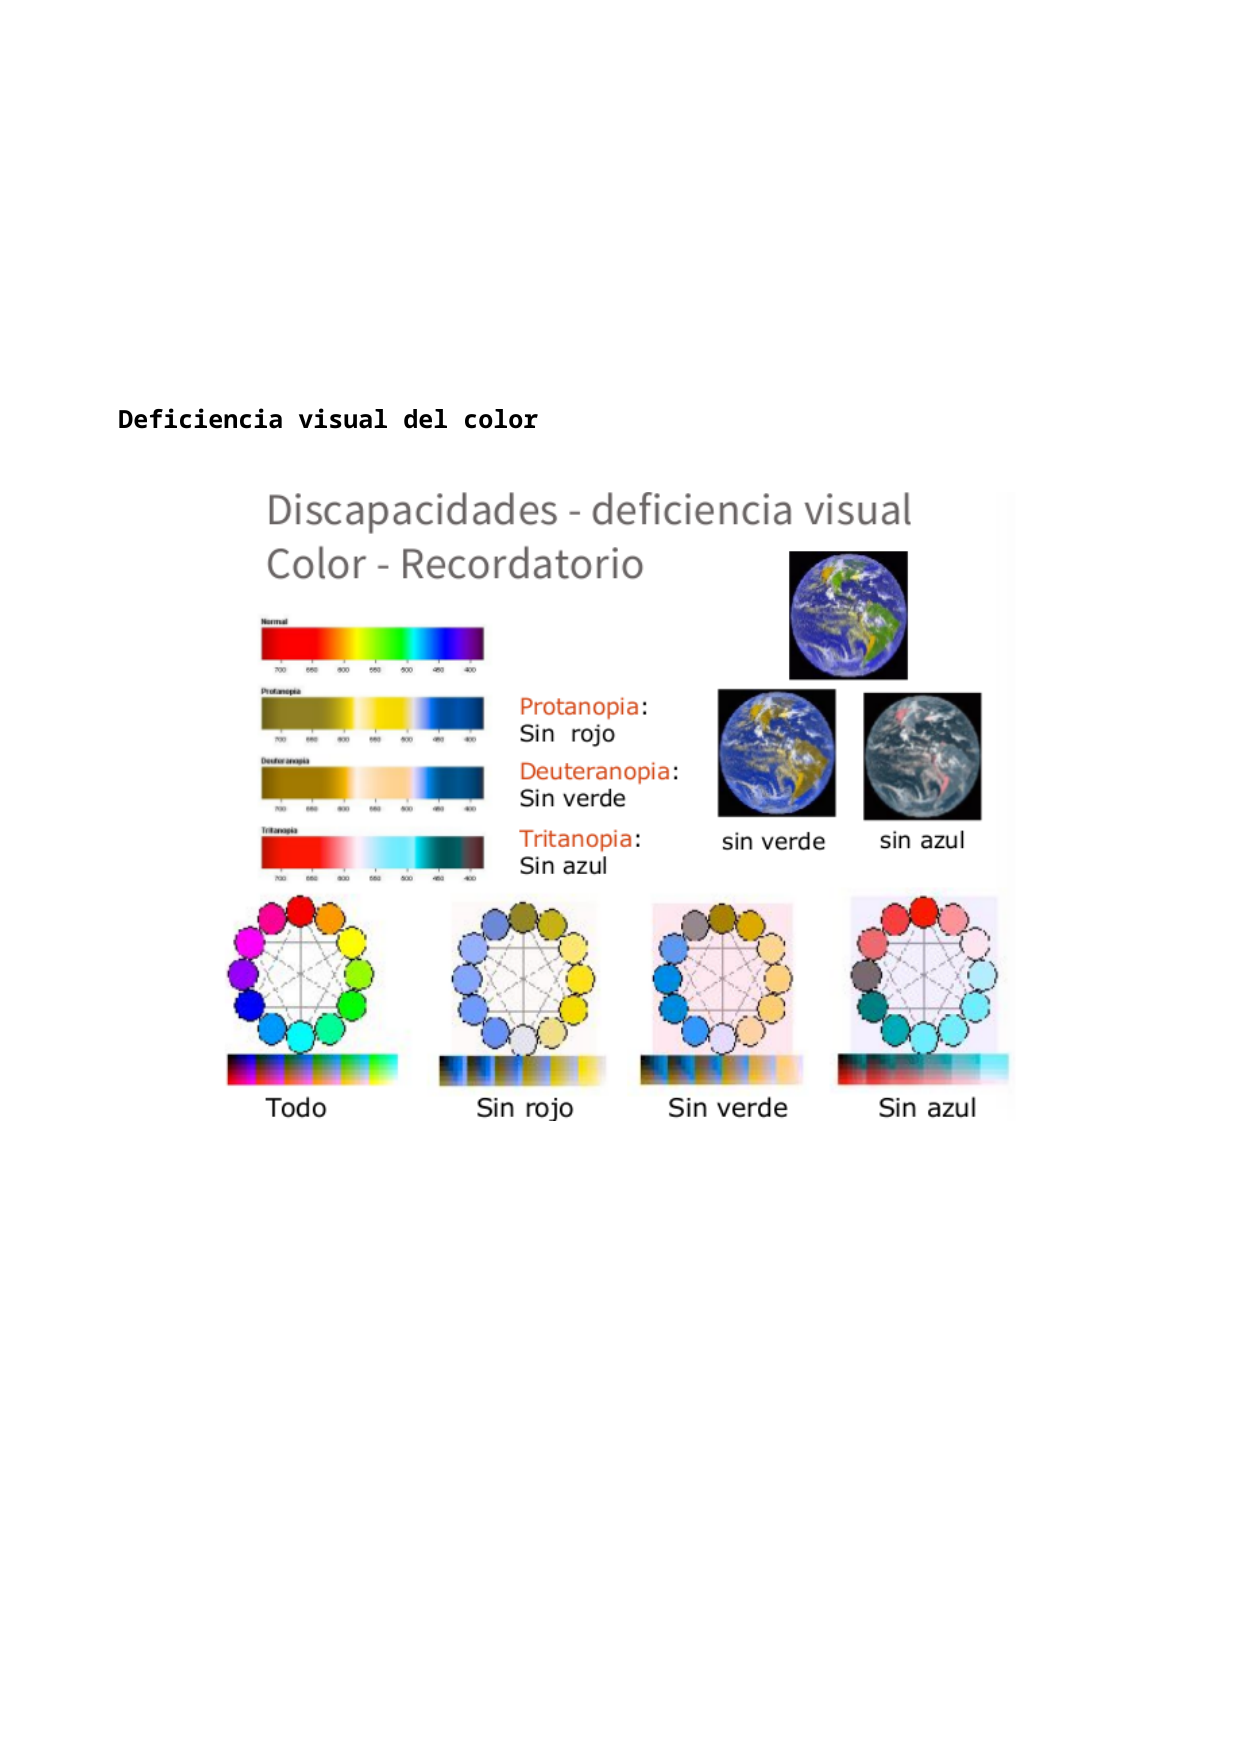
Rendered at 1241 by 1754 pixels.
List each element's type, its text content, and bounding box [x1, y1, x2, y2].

text Deficiencia visual del color [118, 402, 1122, 436]
picture [224, 492, 1016, 1121]
